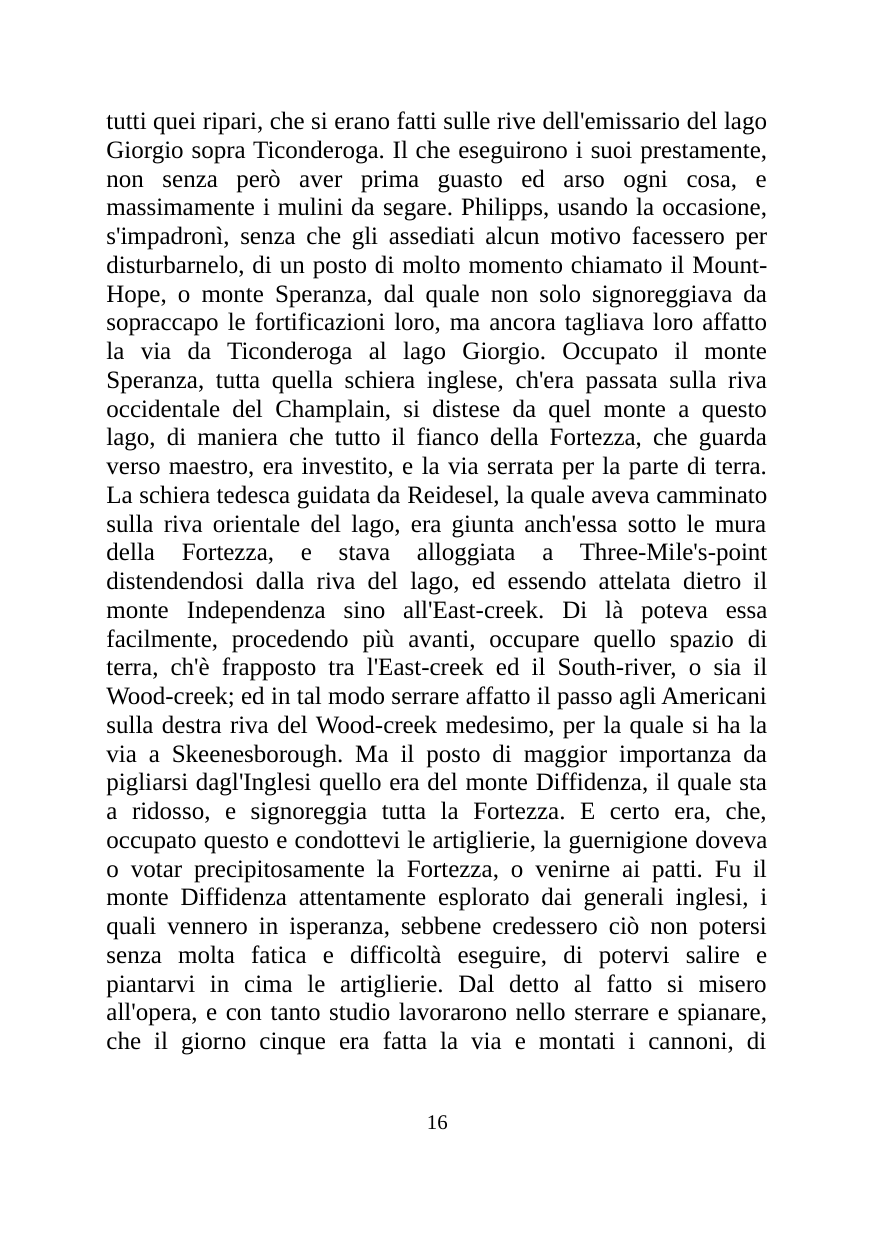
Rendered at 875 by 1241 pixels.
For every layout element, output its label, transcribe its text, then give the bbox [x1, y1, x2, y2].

text tutti quei ripari, che si erano fatti sulle rive dell'emissario del lago Giorgio sopra Ticonderoga. Il che eseguirono i suoi prestamente, non senza però aver prima guasto ed arso ogni cosa, e massimamente i mulini da segare. Philipps, usando la occasione, s'impadronì, senza che gli assediati alcun motivo facessero per disturbarnelo, di un posto di molto momento chiamato il Mount-Hope, o monte Speranza, dal quale non solo signoreggiava da sopraccapo le fortificazioni loro, ma ancora tagliava loro affatto la via da Ticonderoga al lago Giorgio. Occupato il monte Speranza, tutta quella schiera inglese, ch'era passata sulla riva occidentale del Champlain, si distese da quel monte a questo lago, di maniera che tutto il fianco della Fortezza, che guarda verso maestro, era investito, e la via serrata per la parte di terra. La schiera tedesca guidata da Reidesel, la quale aveva camminato sulla riva orientale del lago, era giunta anch'essa sotto le mura della Fortezza, e stava alloggiata a Three-Mile's-point distendendosi dalla riva del lago, ed essendo attelata dietro il monte Independenza sino all'East-creek. Di là poteva essa facilmente, procedendo più avanti, occupare quello spazio di terra, ch'è frapposto tra l'East-creek ed il South-river, o sia il Wood-creek; ed in tal modo serrare affatto il passo agli Americani sulla destra riva del Wood-creek medesimo, per la quale si ha la via a Skeenesborough. Ma il posto di maggior importanza da pigliarsi dagl'Inglesi quello era del monte Diffidenza, il quale sta a ridosso, e signoreggia tutta la Fortezza. E certo era, che, occupato questo e condottevi le artiglierie, la guernigione doveva o votar precipitosamente la Fortezza, o venirne ai patti. Fu il monte Diffidenza attentamente esplorato dai generali inglesi, i quali vennero in isperanza, sebbene credessero ciò non potersi senza molta fatica e difficoltà eseguire, di potervi salire e piantarvi in cima le artiglierie. Dal detto al fatto si misero all'opera, e con tanto studio lavorarono nello sterrare e spianare, che il giorno cinque era fatta la via e montati i cannoni, di [106, 106, 768, 1055]
